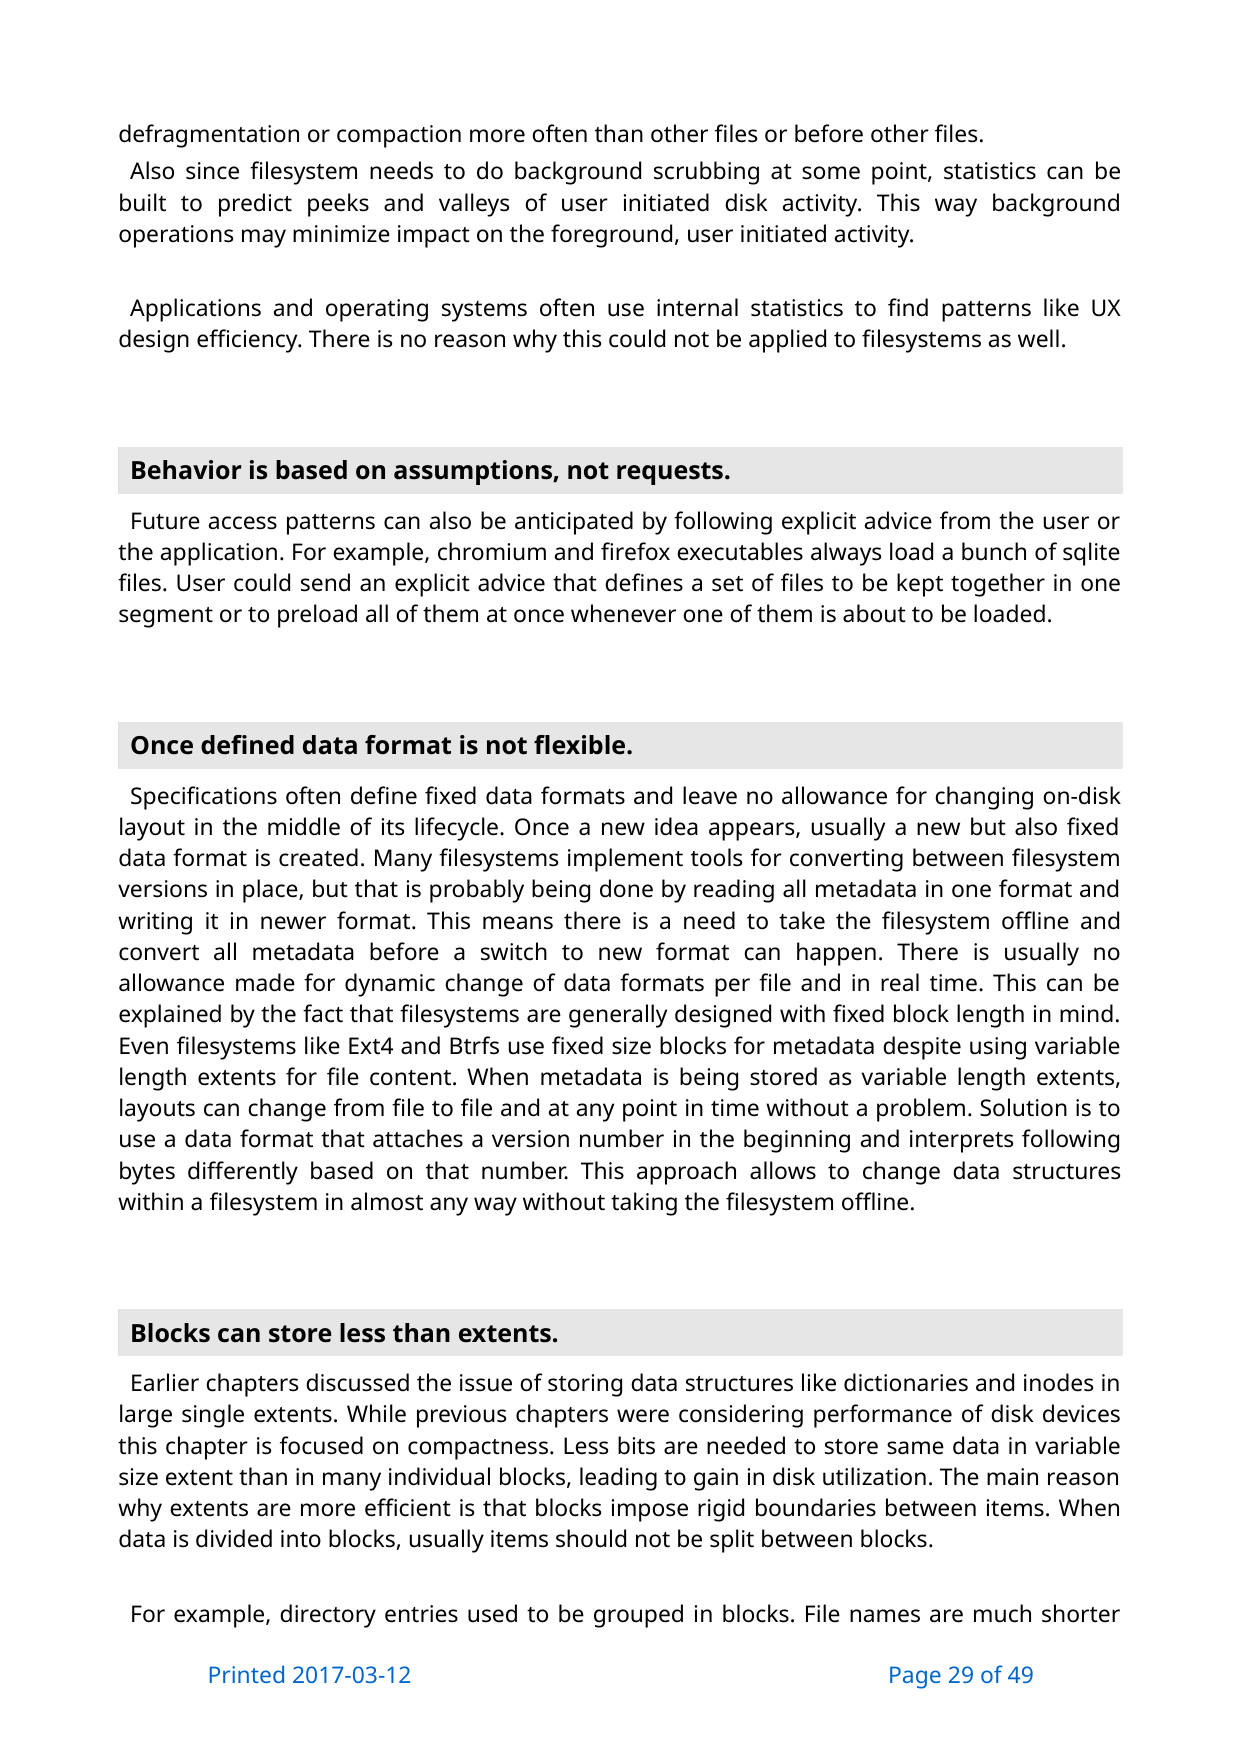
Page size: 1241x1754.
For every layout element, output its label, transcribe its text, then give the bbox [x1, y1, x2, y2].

subtitle Once defined data format is not flexible. [119, 723, 1122, 768]
subtitle Behavior is based on assumptions, not requests. [119, 448, 1122, 493]
text Applications and operating systems often use internal statistics to find patterns like UX design efficiency. There is no reason why this could not be applied to filesystems as well. [118, 292, 1122, 355]
text Specifications often define fixed data formats and leave no allowance for changing on-disk layout in the middle of its lifecycle. Once a new idea appears, usually a new but also fixed data format is created. Many filesystems implement tools for converting between filesystem versions in place, but that is probably being done by reading all metadata in one format and writing it in newer format. This means there is a need to take the filesystem offline and convert all metadata before a switch to new format can happen. There is usually no allowance made for dynamic change of data formats per file and in real time. This can be explained by the fact that filesystems are generally designed with fixed block length in mind. Even filesystems like Ext4 and Btrfs use fixed size blocks for metadata despite using variable length extents for file content. When metadata is being stored as variable length extents, layouts can change from file to file and at any point in time without a problem. Solution is to use a data format that attaches a version number in the beginning and interprets following bytes differently based on that number. This approach allows to change data structures within a filesystem in almost any way without taking the filesystem offline. [118, 780, 1122, 1217]
text defragmentation or compaction more often than other files or before other files. [118, 118, 1122, 149]
text Earlier chapters discussed the issue of storing data structures like dictionaries and inodes in large single extents. While previous chapters were considering performance of disk devices this chapter is focused on compactness. Less bits are needed to store same data in variable size extent than in many individual blocks, leading to gain in disk utilization. The main reason why extents are more efficient is that blocks impose rigid boundaries between items. When data is divided into blocks, usually items should not be split between blocks. [118, 1367, 1122, 1555]
text Also since filesystem needs to do background scrubbing at some point, statistics can be built to predict peeks and valleys of user initiated disk activity. This way background operations may minimize impact on the foreground, user initiated activity. [118, 155, 1122, 249]
subtitle Blocks can store less than extents. [119, 1310, 1122, 1355]
text Future access patterns can also be anticipated by following explicit advice from the user or the application. For example, chromium and firefox executables always load a bunch of sqlite files. User could send an explicit advice that defines a set of files to be kept together in one segment or to preload all of them at once whenever one of them is about to be loaded. [118, 505, 1122, 630]
text For example, directory entries used to be grouped in blocks. File names are much shorter [118, 1598, 1122, 1629]
